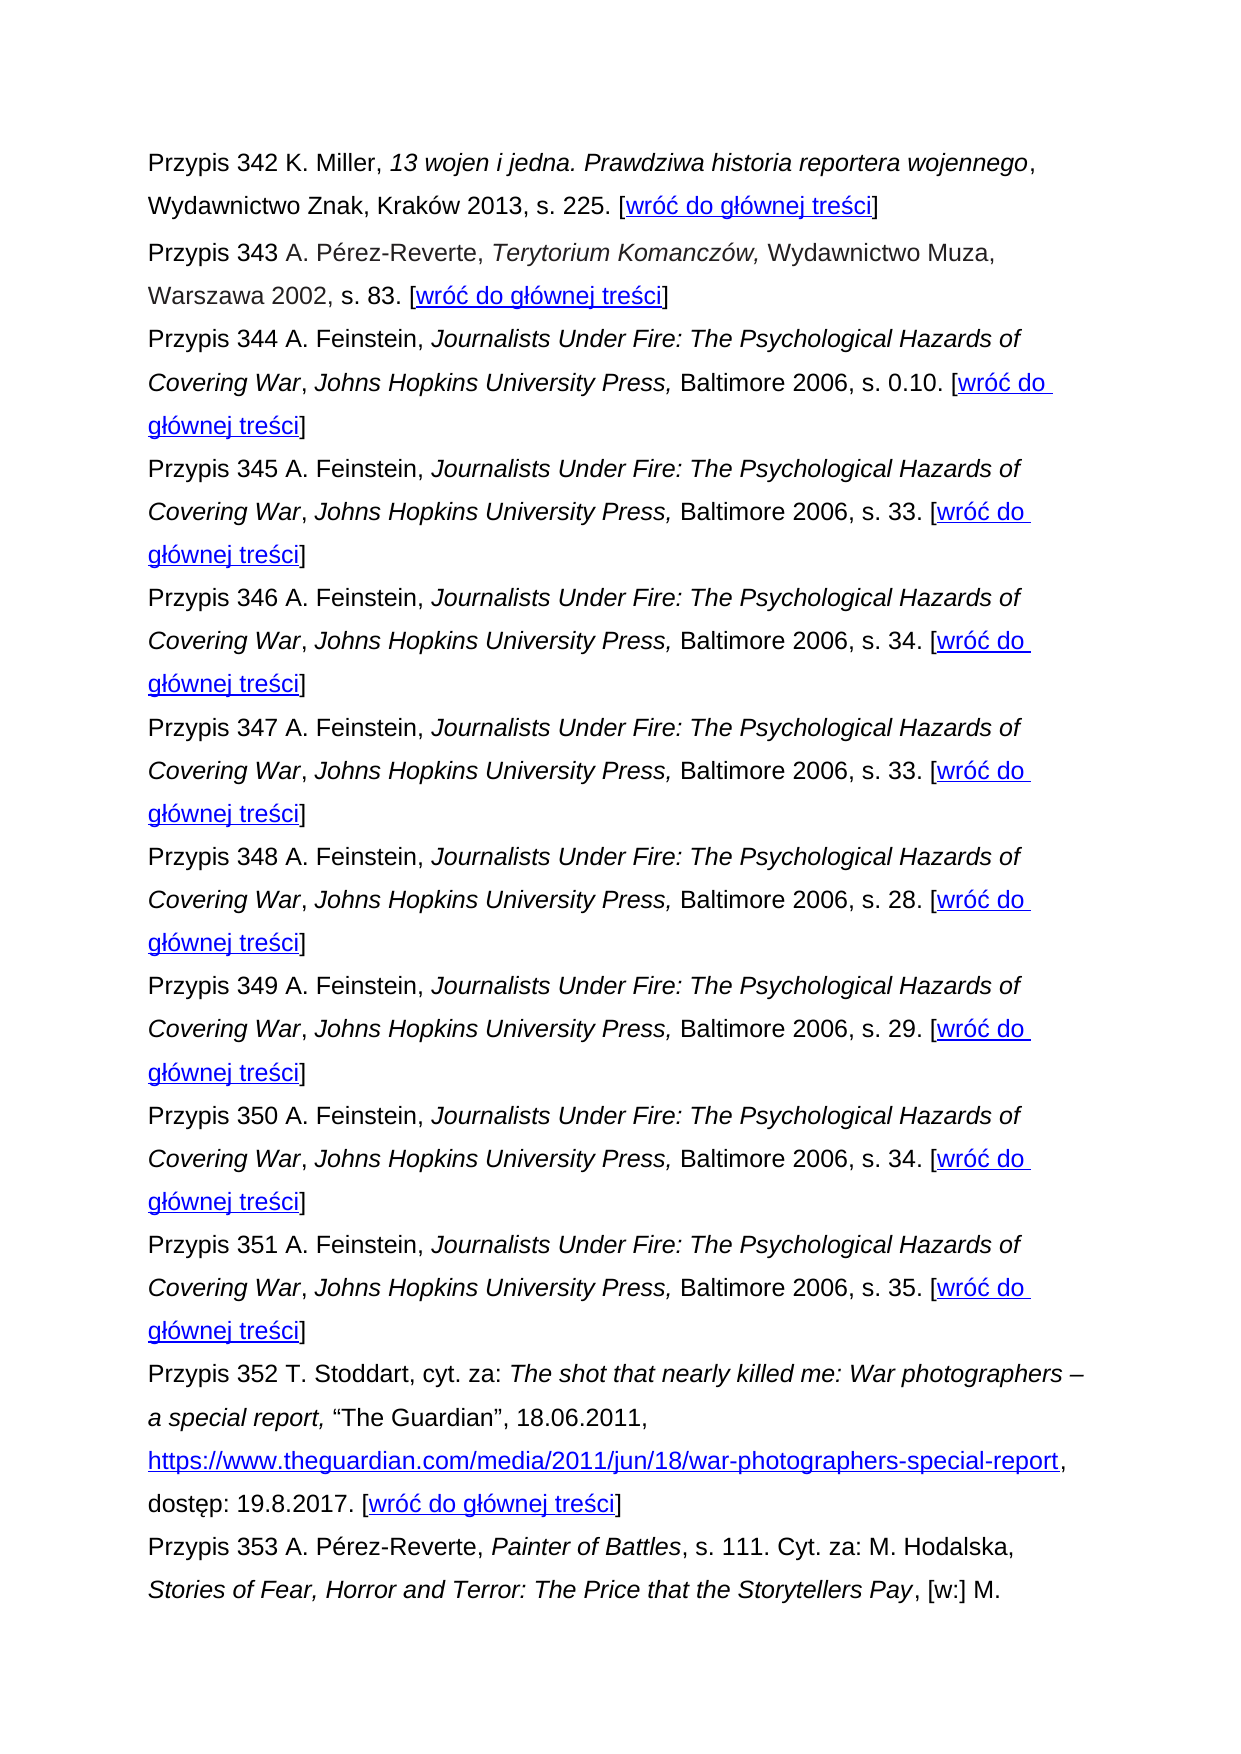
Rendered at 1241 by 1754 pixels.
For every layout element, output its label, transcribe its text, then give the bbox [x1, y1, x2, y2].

text Przypis 351 A. Feinstein, Journalists Under Fire: The Psychological Hazards of Covering War, Johns Hopkins University Press, Baltimore 2006, s. 35. [wróć do głównej treści] [148, 1230, 1092, 1345]
text Przypis 343 A. Pérez-Reverte, Terytorium Komanczów, Wydawnictwo Muza, Warszawa 2002, s. 83. [wróć do głównej treści] [148, 238, 1092, 310]
text Przypis 348 A. Feinstein, Journalists Under Fire: The Psychological Hazards of Covering War, Johns Hopkins University Press, Baltimore 2006, s. 28. [wróć do głównej treści] [148, 842, 1092, 957]
text Przypis 346 A. Feinstein, Journalists Under Fire: The Psychological Hazards of Covering War, Johns Hopkins University Press, Baltimore 2006, s. 34. [wróć do głównej treści] [148, 583, 1092, 698]
text Przypis 350 A. Feinstein, Journalists Under Fire: The Psychological Hazards of Covering War, Johns Hopkins University Press, Baltimore 2006, s. 34. [wróć do głównej treści] [148, 1101, 1092, 1216]
text Przypis 347 A. Feinstein, Journalists Under Fire: The Psychological Hazards of Covering War, Johns Hopkins University Press, Baltimore 2006, s. 33. [wróć do głównej treści] [148, 712, 1092, 827]
text Przypis 353 A. Pérez-Reverte, Painter of Battles, s. 111. Cyt. za: M. Hodalska, Stories of Fear, Horror and Terror: The Price that the Storytellers Pay, [w:] M. [148, 1532, 1092, 1604]
text Przypis 349 A. Feinstein, Journalists Under Fire: The Psychological Hazards of Covering War, Johns Hopkins University Press, Baltimore 2006, s. 29. [wróć do głównej treści] [148, 971, 1092, 1086]
text Przypis 345 A. Feinstein, Journalists Under Fire: The Psychological Hazards of Covering War, Johns Hopkins University Press, Baltimore 2006, s. 33. [wróć do głównej treści] [148, 454, 1092, 569]
text Przypis 352 T. Stoddart, cyt. za: The shot that nearly killed me: War photographers – a special report, “The Guardian”, 18.06.2011, https://www.theguardian.com/media/2011/jun/18/war-photographers-special-report, dostęp: 19.8.2017. [wróć do głównej treści] [148, 1359, 1092, 1517]
text Przypis 344 A. Feinstein, Journalists Under Fire: The Psychological Hazards of Covering War, Johns Hopkins University Press, Baltimore 2006, s. 0.10. [wróć do głównej treści] [148, 324, 1092, 439]
text Przypis 342 K. Miller, 13 wojen i jedna. Prawdziwa historia reportera wojennego, Wydawnictwo Znak, Kraków 2013, s. 225. [wróć do głównej treści] [148, 148, 1092, 219]
